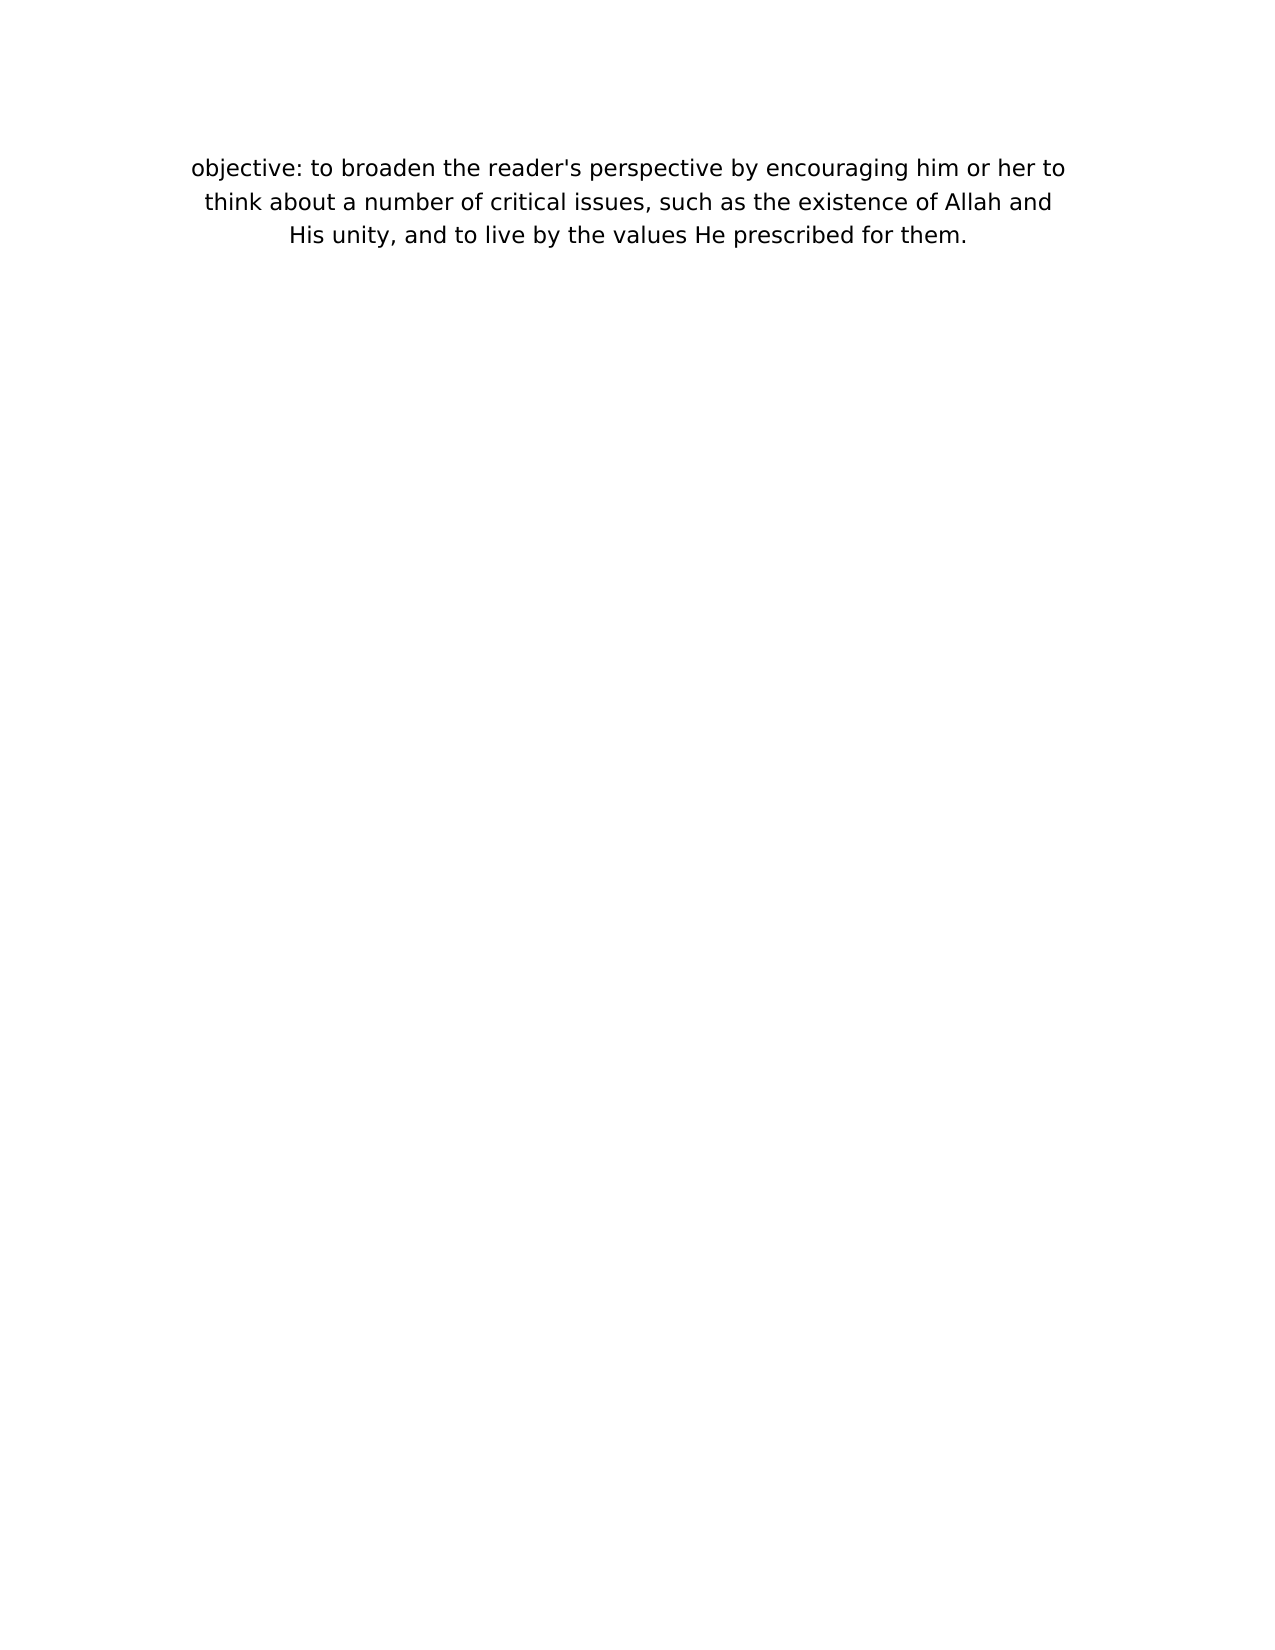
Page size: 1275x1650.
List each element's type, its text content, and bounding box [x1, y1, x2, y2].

text objective: to broaden the reader's perspective by encouraging him or her to think about a number of critical issues, such as the existence of Allah and His unity, and to live by the values He prescribed for them. [187, 150, 1070, 250]
